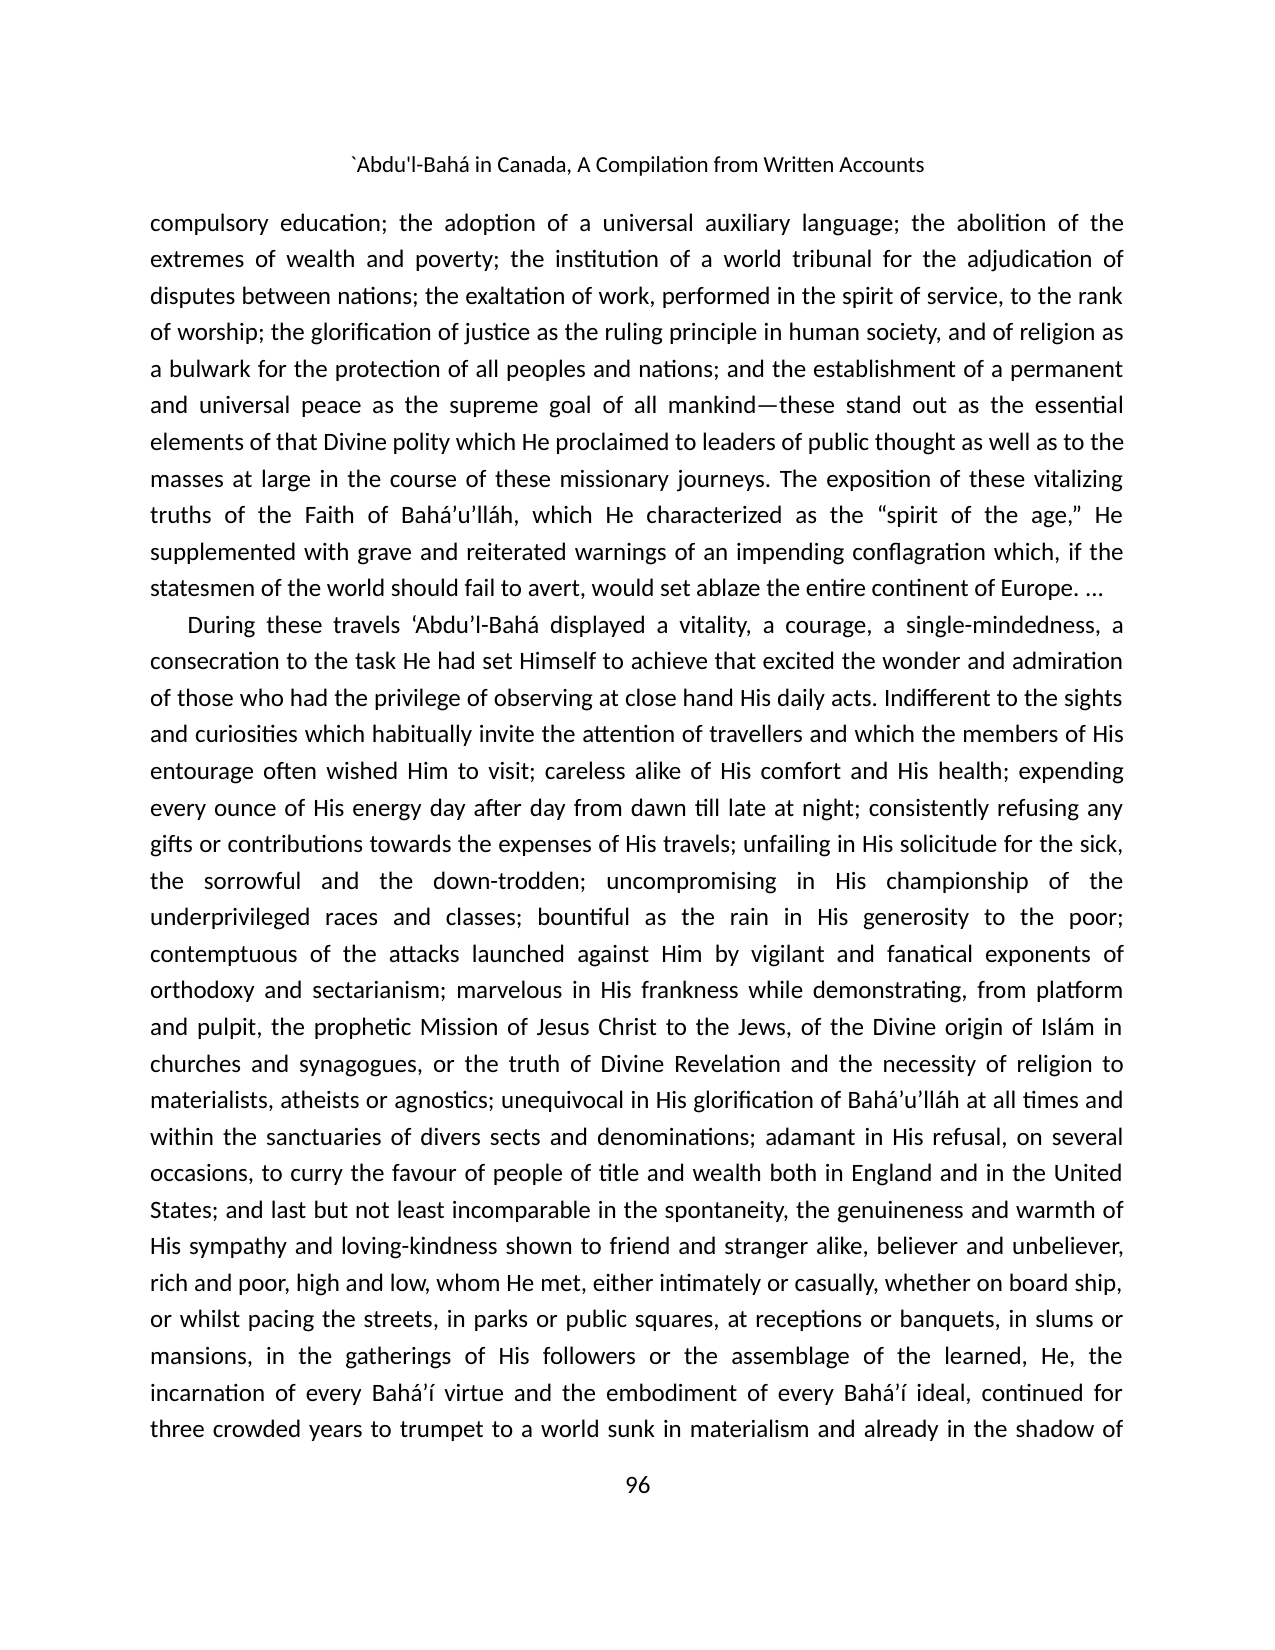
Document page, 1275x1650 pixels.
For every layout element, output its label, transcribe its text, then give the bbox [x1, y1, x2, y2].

text During these travels ‘Abdu’l-Bahá displayed a vitality, a courage, a single-mindedness, a consecration to the task He had set Himself to achieve that excited the wonder and admiration of those who had the privilege of observing at close hand His daily acts. Indifferent to the sights and curiosities which habitually invite the attention of travellers and which the members of His entourage often wished Him to visit; careless alike of His comfort and His health; expending every ounce of His energy day after day from dawn till late at night; consistently refusing any gifts or contributions towards the expenses of His travels; unfailing in His solicitude for the sick, the sorrowful and the down-trodden; uncompromising in His championship of the underprivileged races and classes; bountiful as the rain in His generosity to the poor; contemptuous of the attacks launched against Him by vigilant and fanatical exponents of orthodoxy and sectarianism; marvelous in His frankness while demonstrating, from platform and pulpit, the prophetic Mission of Jesus Christ to the Jews, of the Divine origin of Islám in churches and synagogues, or the truth of Divine Revelation and the necessity of religion to materialists, atheists or agnostics; unequivocal in His glorification of Bahá’u’lláh at all times and within the sanctuaries of divers sects and denominations; adamant in His refusal, on several occasions, to curry the favour of people of title and wealth both in England and in the United States; and last but not least incomparable in the spontaneity, the genuineness and warmth of His sympathy and loving-kindness shown to friend and stranger alike, believer and unbeliever, rich and poor, high and low, whom He met, either intimately or casually, whether on board ship, or whilst pacing the streets, in parks or public squares, at receptions or banquets, in slums or mansions, in the gatherings of His followers or the assemblage of the learned, He, the incarnation of every Bahá’í virtue and the embodiment of every Bahá’í ideal, continued for three crowded years to trumpet to a world sunk in materialism and already in the shadow of [150, 609, 1125, 1444]
text compulsory education; the adoption of a universal auxiliary language; the abolition of the extremes of wealth and poverty; the institution of a world tribunal for the adjudication of disputes between nations; the exaltation of work, performed in the spirit of service, to the rank of worship; the glorification of justice as the ruling principle in human society, and of religion as a bulwark for the protection of all peoples and nations; and the establishment of a permanent and universal peace as the supreme goal of all mankind—these stand out as the essential elements of that Divine polity which He proclaimed to leaders of public thought as well as to the masses at large in the course of these missionary journeys. The exposition of these vitalizing truths of the Faith of Bahá’u’lláh, which He characterized as the “spirit of the age,” He supplemented with grave and reiterated warnings of an impending conflagration which, if the statesmen of the world should fail to avert, would set ablaze the entire continent of Europe. ... [150, 207, 1125, 603]
